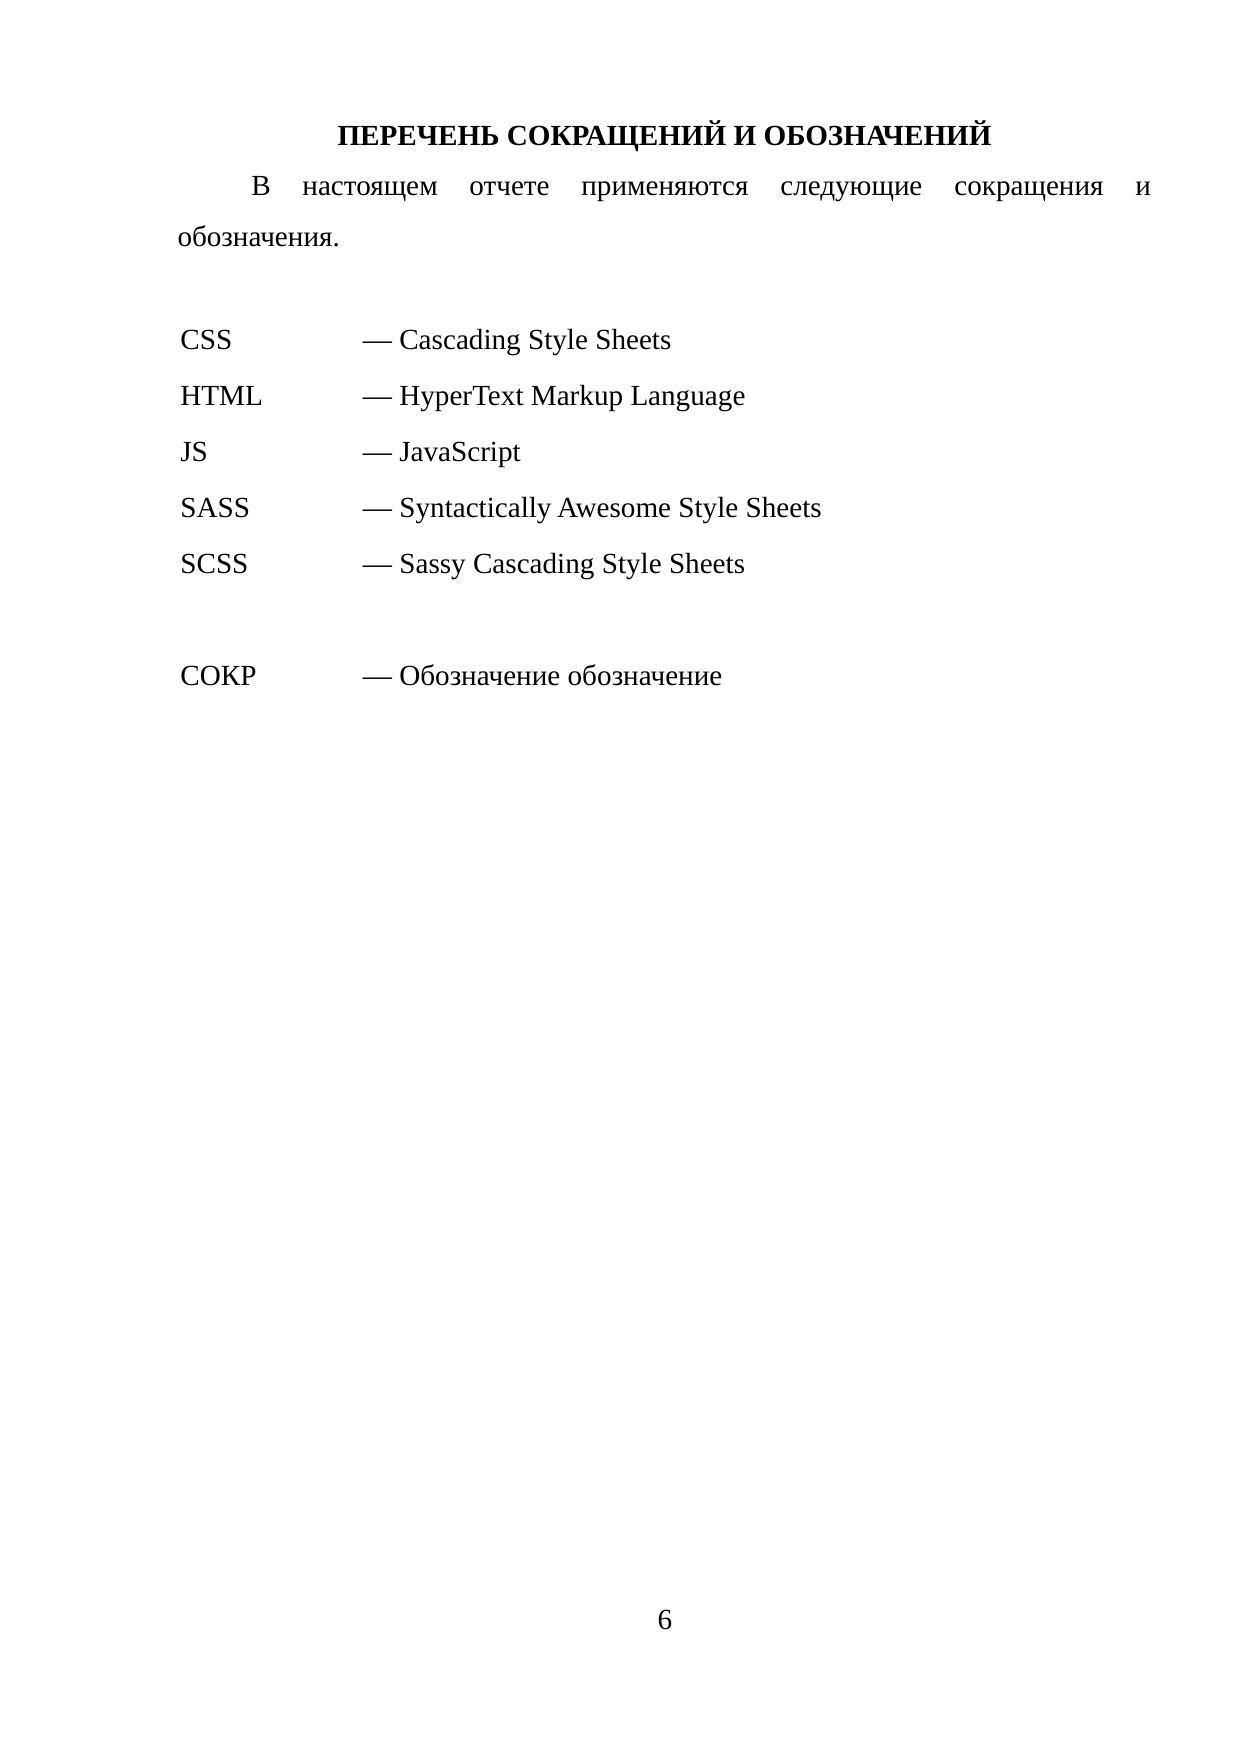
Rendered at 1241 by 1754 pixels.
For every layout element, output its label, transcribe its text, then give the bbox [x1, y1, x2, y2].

table_cell СОКР [177, 656, 360, 712]
table_header CSS [177, 319, 360, 375]
table_cell — Sassy Cascading Style Sheets [360, 544, 1152, 599]
table_cell — Обозначение обозначение [360, 656, 1152, 712]
table_cell SASS [177, 488, 360, 543]
text В настоящем отчете применяются следующие сокращения и обозначения. [177, 168, 1152, 252]
table_cell SCSS [177, 544, 360, 599]
table_cell [360, 600, 1152, 656]
subtitle ПЕРЕЧЕНЬ СОКРАЩЕНИЙ И ОБОЗНАЧЕНИЙ [177, 118, 1152, 152]
table_cell — HyperText Markup Language [360, 375, 1152, 431]
table_cell JS [177, 431, 360, 487]
table_cell — JavaScript [360, 431, 1152, 487]
table_cell [177, 600, 360, 656]
table_cell HTML [177, 375, 360, 431]
table_cell — Syntactically Awesome Style Sheets [360, 488, 1152, 543]
table_header — Cascading Style Sheets [360, 319, 1152, 375]
